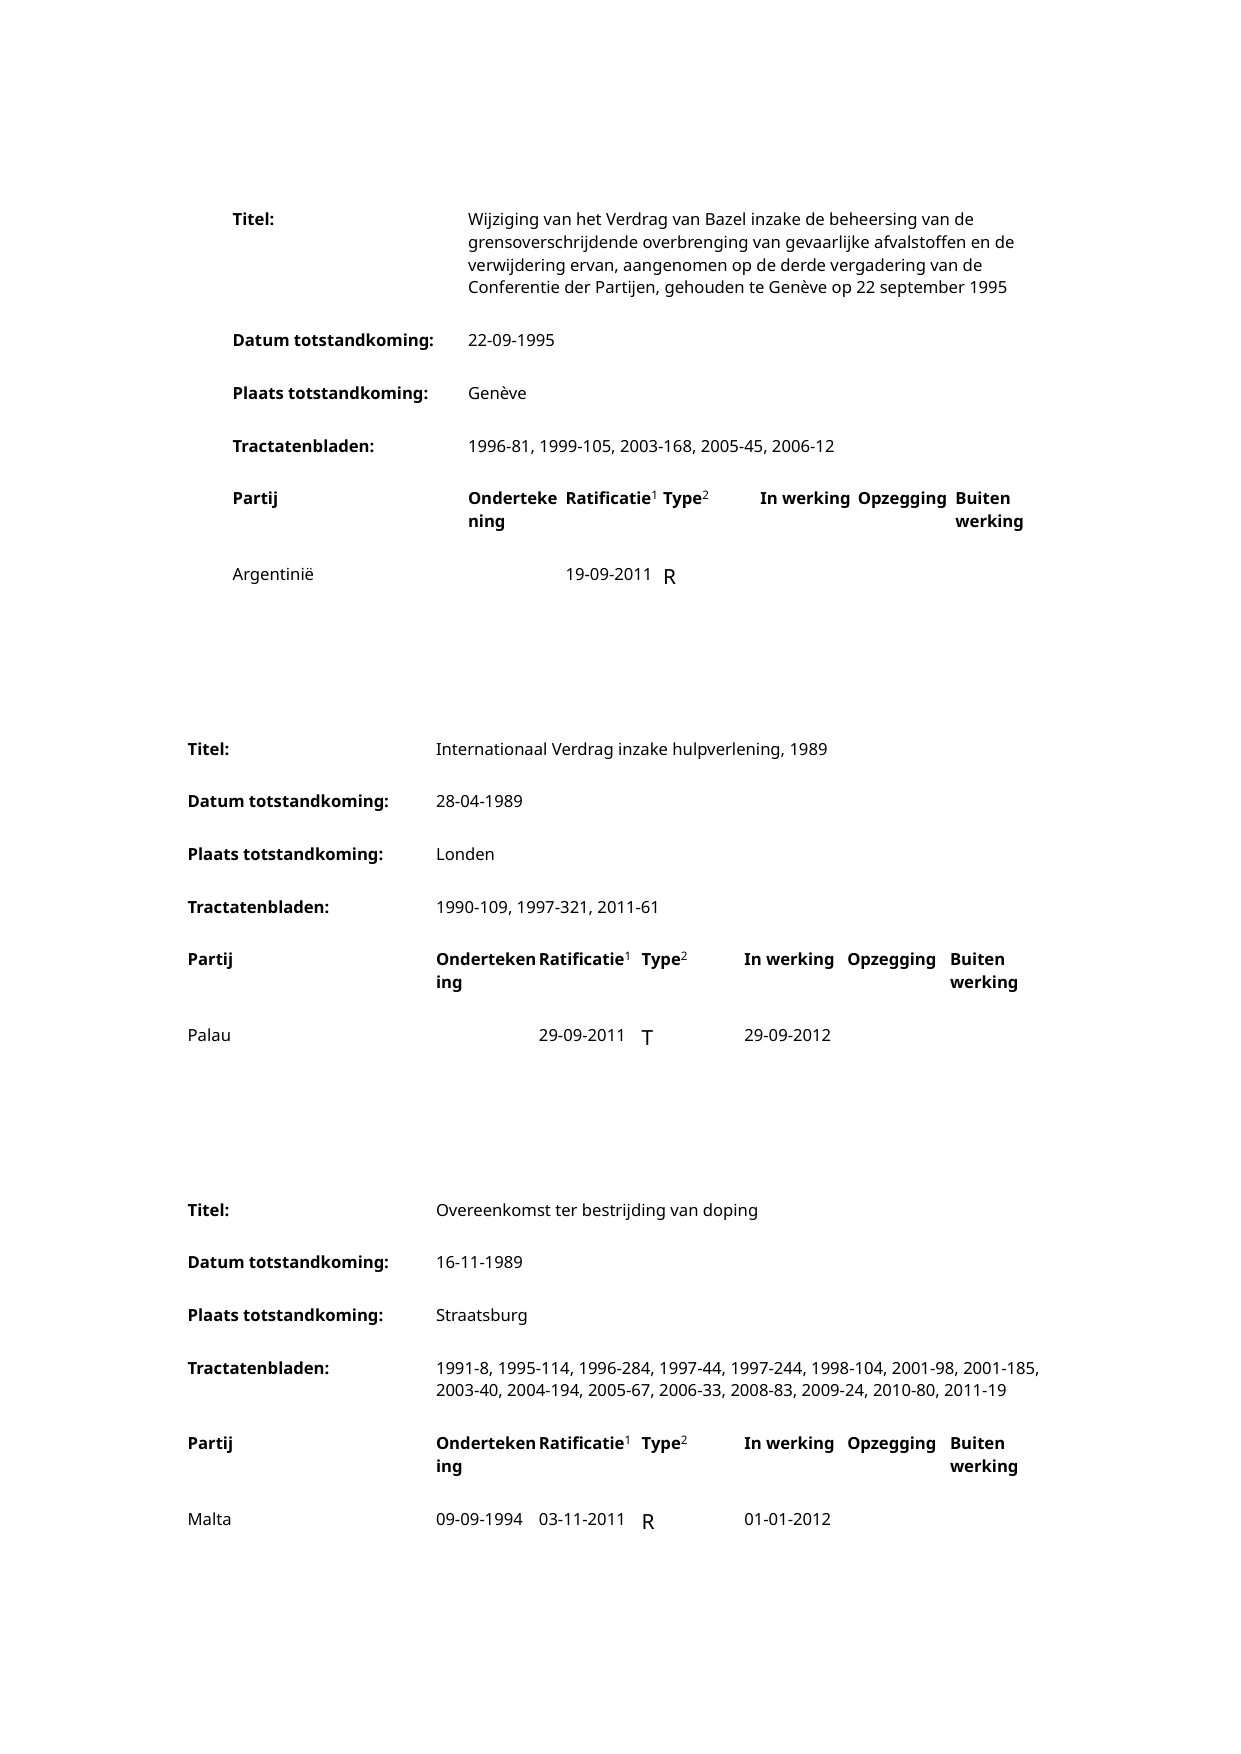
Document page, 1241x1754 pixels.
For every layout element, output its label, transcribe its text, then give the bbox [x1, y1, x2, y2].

table_cell Ondertekening [468, 487, 565, 562]
table_cell [858, 562, 955, 621]
table_cell Ondertekening [436, 948, 539, 1023]
table_cell Tractatenbladen: [188, 895, 436, 948]
table_header Overeenkomst ter bestrijding van doping [436, 1198, 1053, 1251]
table_cell Buiten werking [950, 948, 1053, 1023]
table_cell Datum totstandkoming: [188, 1251, 436, 1303]
table_cell 29-09-2012 [744, 1023, 847, 1082]
table_cell Type2 [641, 948, 744, 1023]
table_cell Palau [188, 1023, 436, 1082]
table_cell [847, 1023, 950, 1082]
table_cell 19-09-2011 [565, 562, 663, 621]
table_cell 01-01-2012 [744, 1507, 847, 1566]
table_cell Partij [188, 948, 436, 1023]
table_cell Plaats totstandkoming: [188, 1304, 436, 1356]
table_cell 16-11-1989 [436, 1251, 1053, 1303]
table_cell 1991-8, 1995-114, 1996-284, 1997-44, 1997-244, 1998-104, 2001-98, 2001-185, 2003-40, 2004-194, 2005-67, 2006-33, 2008-83, 2009-24, 2010-80, 2011-19 [436, 1356, 1053, 1432]
table_cell Ratificatie1 [539, 1432, 641, 1507]
table_cell Buiten werking [955, 487, 1053, 562]
table_cell 29-09-2011 [539, 1023, 641, 1082]
table_cell Plaats totstandkoming: [233, 381, 468, 434]
table_cell Londen [436, 843, 1053, 895]
table_cell Opzegging [858, 487, 955, 562]
table_cell Partij [233, 487, 468, 562]
table_cell [955, 562, 1053, 621]
table_cell Datum totstandkoming: [233, 329, 468, 381]
table_header Internationaal Verdrag inzake hulpverlening, 1989 [436, 737, 1053, 790]
table_cell Opzegging [847, 948, 950, 1023]
table_cell 28-04-1989 [436, 790, 1053, 842]
table_cell [436, 1023, 539, 1082]
table_cell 1996-81, 1999-105, 2003-168, 2005-45, 2006-12 [468, 434, 1053, 487]
table_cell 22-09-1995 [468, 329, 1053, 381]
table_cell [468, 562, 565, 621]
table_cell In werking [744, 948, 847, 1023]
table_cell 09-09-1994 [436, 1507, 539, 1566]
table_cell Type2 [663, 487, 760, 562]
table_cell R [663, 562, 760, 621]
table_cell Ondertekening [436, 1432, 539, 1507]
table_cell [950, 1507, 1053, 1566]
table_header Titel: [188, 737, 436, 790]
table_cell Type2 [641, 1432, 744, 1507]
table_cell [950, 1023, 1053, 1082]
table_cell Tractatenbladen: [233, 434, 468, 487]
table_cell 1990-109, 1997-321, 2011-61 [436, 895, 1053, 948]
table_cell In werking [744, 1432, 847, 1507]
table_cell Datum totstandkoming: [188, 790, 436, 842]
table_cell Plaats totstandkoming: [188, 843, 436, 895]
table_cell Opzegging [847, 1432, 950, 1507]
table_cell Malta [188, 1507, 436, 1566]
table_cell 03-11-2011 [539, 1507, 641, 1566]
table_header Wijziging van het Verdrag van Bazel inzake de beheersing van de grensoverschrijdende overbrenging van gevaarlijke afvalstoffen en de verwijdering ervan, aangenomen op de derde vergadering van de Conferentie der Partijen, gehouden te Genève op 22 september 1995 [468, 208, 1053, 329]
table_cell Buiten werking [950, 1432, 1053, 1507]
table_cell Straatsburg [436, 1304, 1053, 1356]
table_cell T [641, 1023, 744, 1082]
table_cell Partij [188, 1432, 436, 1507]
table_cell In werking [760, 487, 858, 562]
table_cell [847, 1507, 950, 1566]
table_cell Argentinië [233, 562, 468, 621]
table_cell Genève [468, 381, 1053, 434]
table_cell Tractatenbladen: [188, 1356, 436, 1432]
table_cell R [641, 1507, 744, 1566]
table_cell Ratificatie1 [539, 948, 641, 1023]
table_cell Ratificatie1 [565, 487, 663, 562]
table_cell [760, 562, 858, 621]
table_header Titel: [233, 208, 468, 329]
table_header Titel: [188, 1198, 436, 1251]
